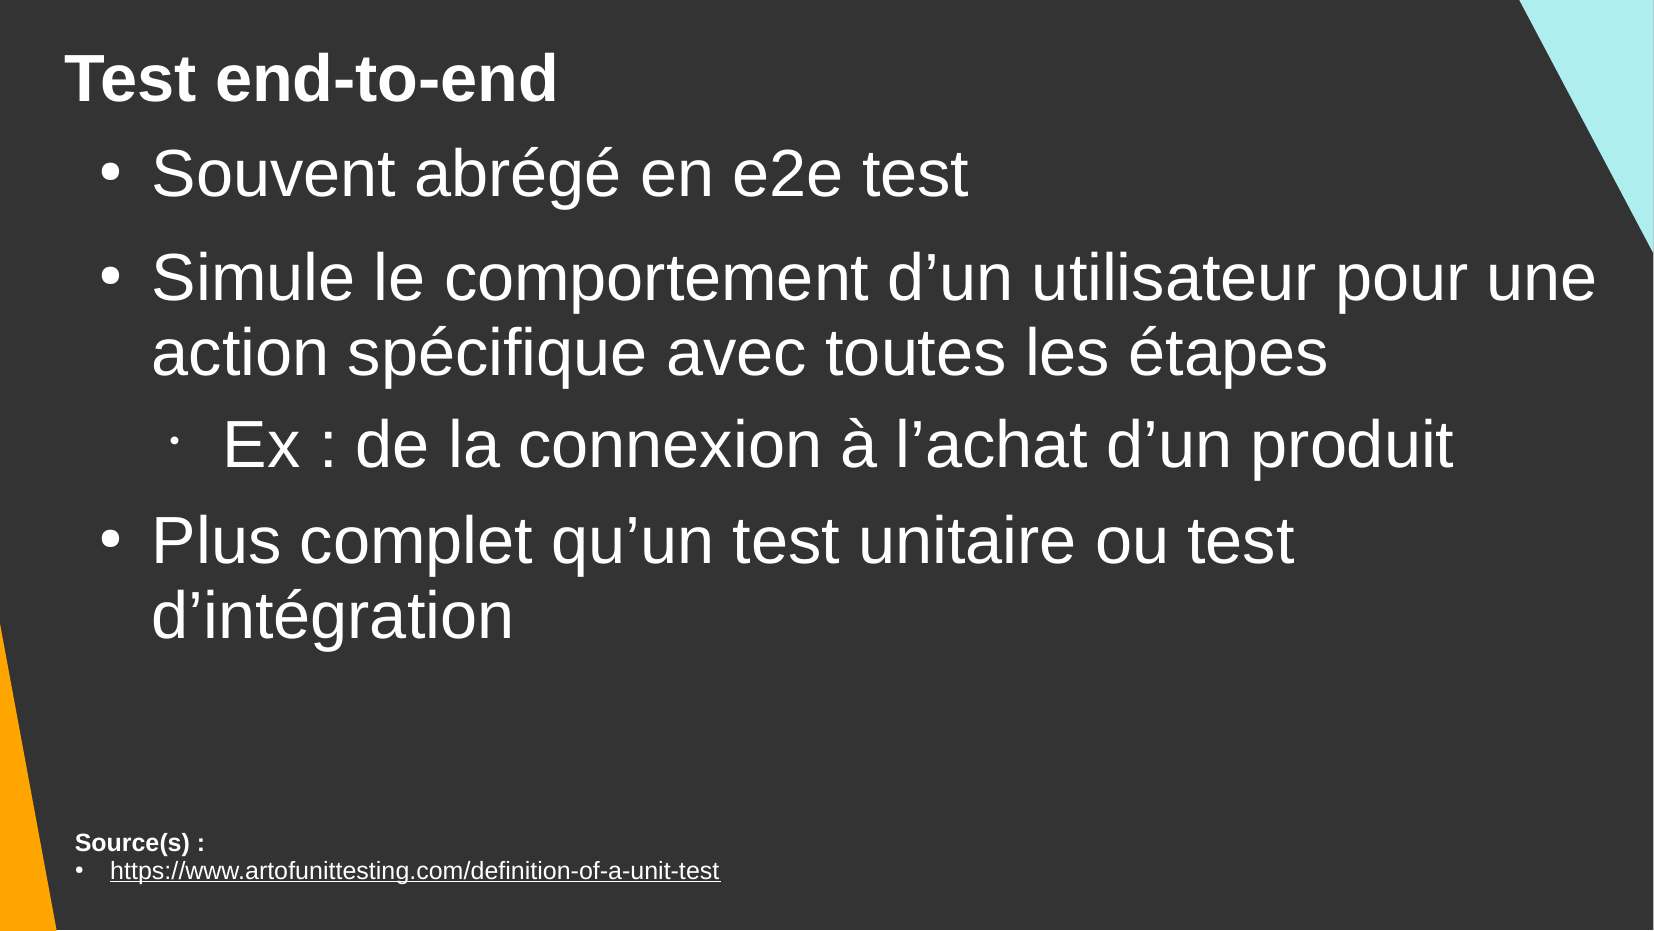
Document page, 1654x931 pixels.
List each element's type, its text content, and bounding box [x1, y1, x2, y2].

title Test end-to-end [64, 40, 1075, 116]
text_box [0, 623, 57, 931]
text_box Source(s) : https://www.artofunittesting.com/definition-of-a-unit-test [60, 821, 1546, 906]
text_box [1519, 0, 1654, 255]
list Souvent abrégé en e2e test Simule le comportement d’un utilisateur pour une action spécifique avec toutes les étapes Ex : de la connexion à l’achat d’un produit Plus complet qu’un test unitaire ou test d’intégration [80, 135, 1620, 745]
